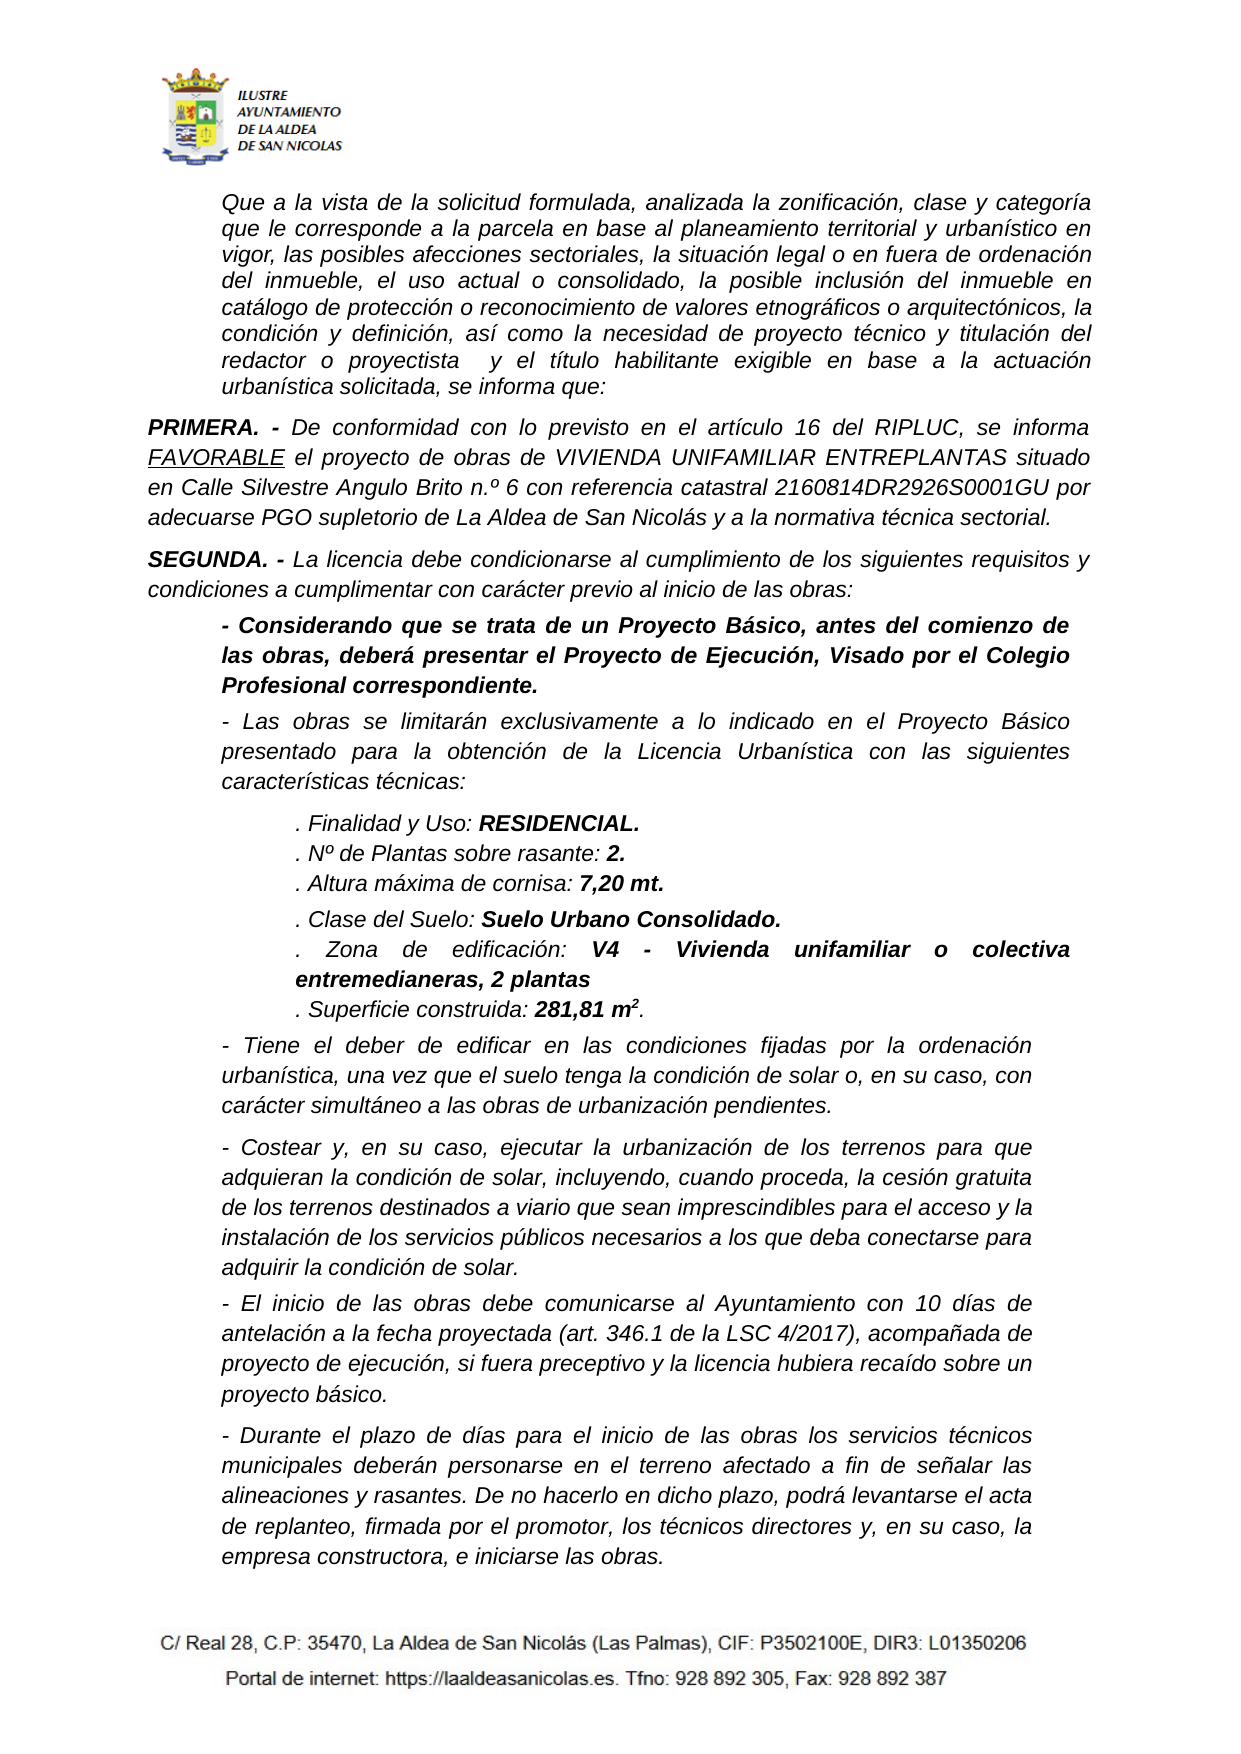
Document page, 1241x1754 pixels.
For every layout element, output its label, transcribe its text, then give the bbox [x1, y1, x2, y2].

text . Finalidad y Uso: RESIDENCIAL. [295, 810, 1071, 836]
text . Clase del Suelo: Suelo Urbano Consolidado. [295, 906, 1071, 932]
text . Altura máxima de cornisa: 7,20 mt. [295, 870, 1071, 896]
text PRIMERA. - De conformidad con lo previsto en el artículo 16 del RIPLUC, se informa FAVORABLE el proyecto de obras de VIVIENDA UNIFAMILIAR ENTREPLANTAS situado en Calle Silvestre Angulo Brito n.º 6 con referencia catastral 2160814DR2926S0001GU por adecuarse PGO supletorio de La Aldea de San Nicolás y a la normativa técnica sectorial. [148, 414, 1091, 531]
text - El inicio de las obras debe comunicarse al Ayuntamiento con 10 días de antelación a la fecha proyectada (art. 346.1 de la LSC 4/2017), acompañada de proyecto de ejecución, si fuera preceptivo y la licencia hubiera recaído sobre un proyecto básico. [221, 1290, 1033, 1407]
text . Zona de edificación: V4 - Vivienda unifamiliar o colectiva entremedianeras, 2 plantas [295, 936, 1071, 992]
text SEGUNDA. - La licencia debe condicionarse al cumplimiento de los siguientes requisitos y condiciones a cumplimentar con carácter previo al inicio de las obras: [148, 546, 1091, 602]
text . Superficie construida: 281,81 m2. [295, 996, 1071, 1023]
picture [149, 1627, 1034, 1694]
text - Costear y, en su caso, ejecutar la urbanización de los terrenos para que adquieran la condición de solar, incluyendo, cuando proceda, la cesión gratuita de los terrenos destinados a viario que sean imprescindibles para el acceso y la instalación de los servicios públicos necesarios a los que deba conectarse para adquirir la condición de solar. [221, 1133, 1033, 1281]
text - Durante el plazo de días para el inicio de las obras los servicios técnicos municipales deberán personarse en el terreno afectado a fin de señalar las alineaciones y rasantes. De no hacerlo en dicho plazo, podrá levantarse el acta de replanteo, firmada por el promotor, los técnicos directores y, en su caso, la empresa constructora, e iniciarse las obras. [221, 1422, 1033, 1569]
text . Nº de Plantas sobre rasante: 2. [295, 840, 1071, 866]
text Que a la vista de la solicitud formulada, analizada la zonificación, clase y categoría que le corresponde a la parcela en base al planeamiento territorial y urbanístico en vigor, las posibles afecciones sectoriales, la situación legal o en fuera de ordenación del inmueble, el uso actual o consolidado, la posible inclusión del inmueble en catálogo de protección o reconocimiento de valores etnográficos o arquitectónicos, la condición y definición, así como la necesidad de proyecto técnico y titulación del redactor o proyectista y el título habilitante exigible en base a la actuación urbanística solicitada, se informa que: [221, 188, 1093, 399]
text - Tiene el deber de edificar en las condiciones fijadas por la ordenación urbanística, una vez que el suelo tenga la condición de solar o, en su caso, con carácter simultáneo a las obras de urbanización pendientes. [221, 1032, 1033, 1119]
text - Las obras se limitarán exclusivamente a lo indicado en el Proyecto Básico presentado para la obtención de la Licencia Urbanística con las siguientes características técnicas: [221, 708, 1071, 794]
text - Considerando que se trata de un Proyecto Básico, antes del comienzo de las obras, deberá presentar el Proyecto de Ejecución, Visado por el Colegio Profesional correspondiente. [221, 612, 1071, 698]
picture [148, 60, 358, 173]
